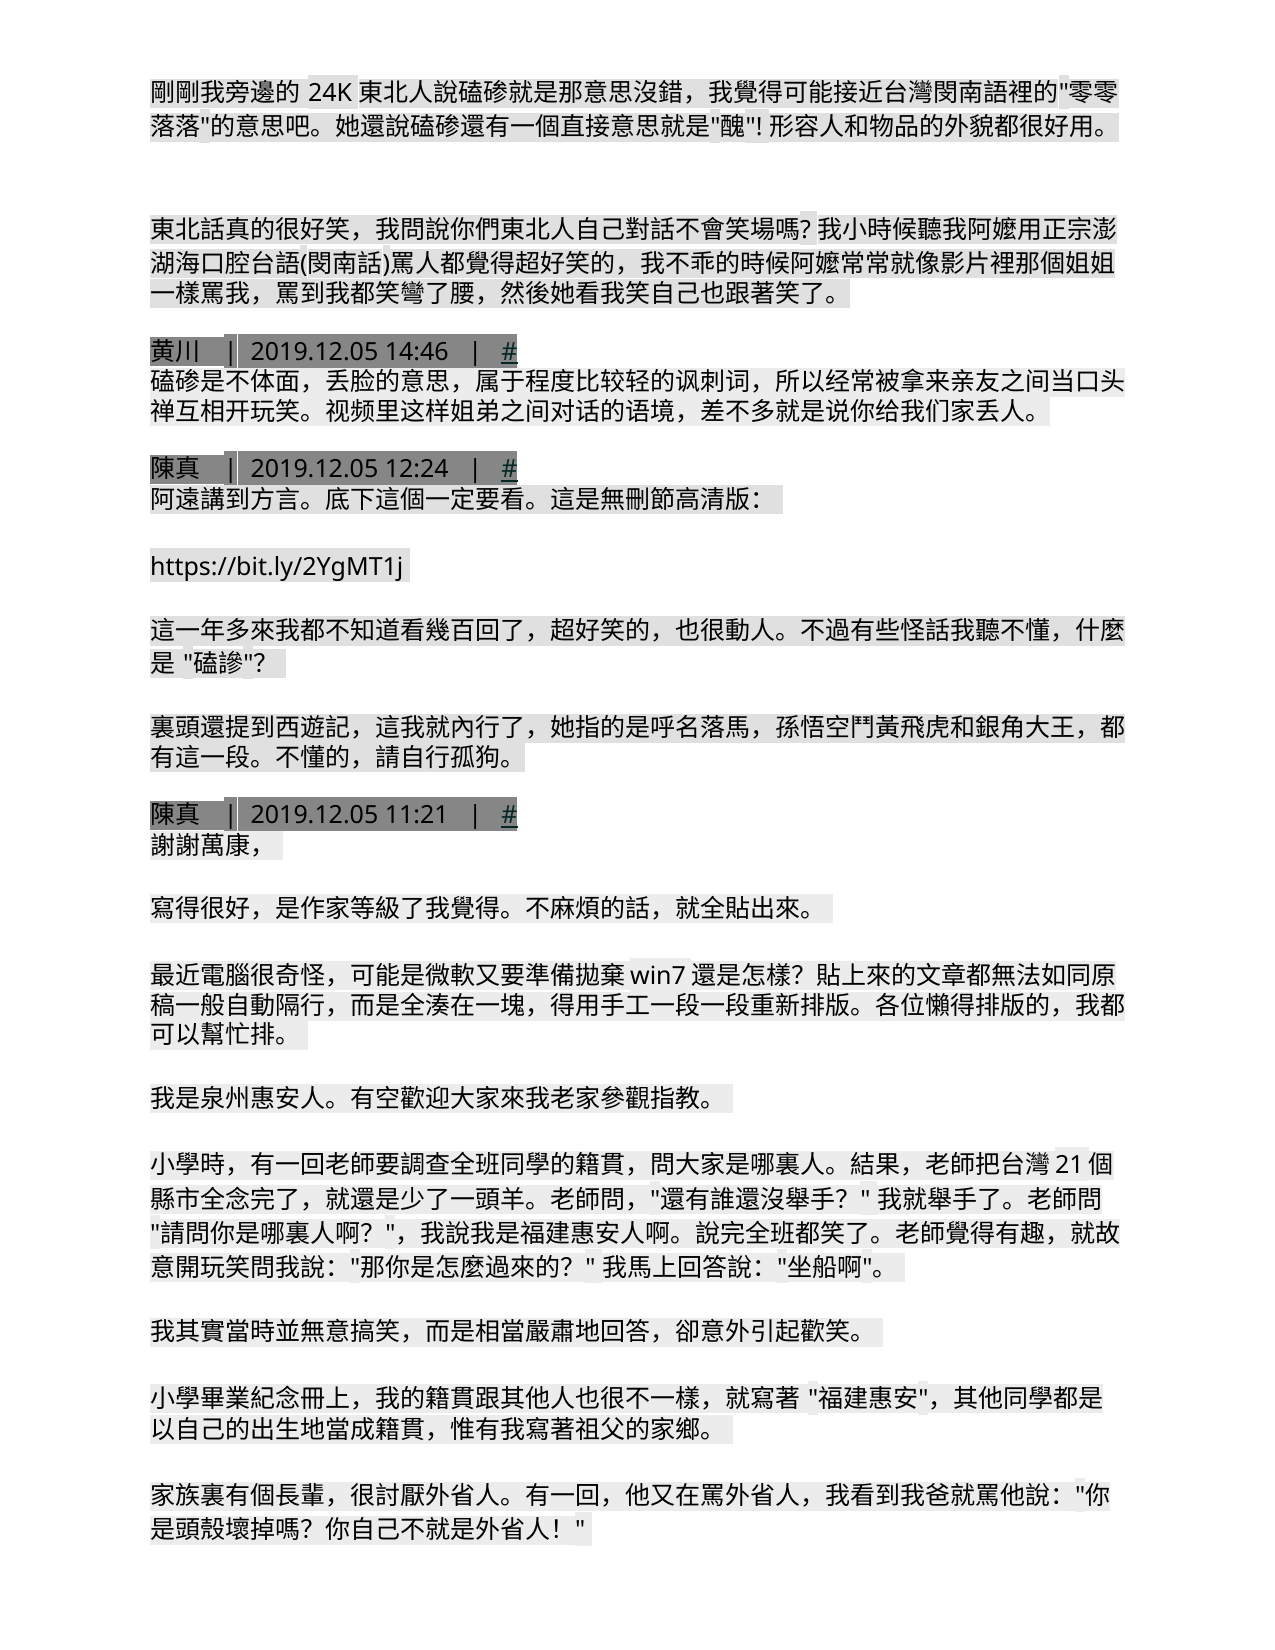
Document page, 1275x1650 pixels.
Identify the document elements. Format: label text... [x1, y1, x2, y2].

text 陳真 | 2019.12.05 11:21 | # [150, 797, 1125, 831]
text 謝謝萬康， 寫得很好，是作家等級了我覺得。不麻煩的話，就全貼出來。 最近電腦很奇怪，可能是微軟又要準備拋棄win7還是怎樣？貼上來的文章都無法如同原稿一般自動隔行，而是全湊在一塊，得用手工一段一段重新排版。各位懶得排版的，我都可以幫忙排。 我是泉州惠安人。有空歡迎大家來我老家參觀指教。 小學時，有一回老師要調查全班同學的籍貫，問大家是哪裏人。結果，老師把台灣21個縣市全念完了，就還是少了一頭羊。老師問，"還有誰還沒舉手？" 我就舉手了。老師問 "請問你是哪裏人啊？"，我說我是福建惠安人啊。說完全班都笑了。老師覺得有趣，就故意開玩笑問我說："那你是怎麼過來的？" 我馬上回答說："坐船啊"。 我其實當時並無意搞笑，而是相當嚴肅地回答，卻意外引起歡笑。 小學畢業紀念冊上，我的籍貫跟其他人也很不一樣，就寫著 "福建惠安"，其他同學都是以自己的出生地當成籍貫，惟有我寫著祖父的家鄉。 家族裏有個長輩，很討厭外省人。有一回，他又在罵外省人，我看到我爸就罵他說："你是頭殼壞掉嗎？你自己不就是外省人！" [150, 831, 1125, 1546]
text 剛剛我旁邊的 24K 東北人說磕碜就是那意思沒錯，我覺得可能接近台灣閔南語裡的"零零落落"的意思吧。她還說磕碜還有一個直接意思就是"醜"! 形容人和物品的外貌都很好用。 東北話真的很好笑，我問說你們東北人自己對話不會笑場嗎? 我小時候聽我阿嬤用正宗澎湖海口腔台語(閔南話)罵人都覺得超好笑的，我不乖的時候阿嬤常常就像影片裡那個姐姐一樣罵我，罵到我都笑彎了腰，然後她看我笑自己也跟著笑了。 [150, 75, 1125, 308]
text 陳真 | 2019.12.05 12:24 | # [150, 451, 1125, 485]
text 磕碜是不体面，丢脸的意思，属于程度比较轻的讽刺词，所以经常被拿来亲友之间当口头禅互相开玩笑。视频里这样姐弟之间对话的语境，差不多就是说你给我们家丢人。 [150, 368, 1125, 426]
text 阿遠講到方言。底下這個一定要看。這是無刪節高清版： https://bit.ly/2YgMT1j 這一年多來我都不知道看幾百回了，超好笑的，也很動人。不過有些怪話我聽不懂，什麼是 "磕謲"？ 裏頭還提到西遊記，這我就內行了，她指的是呼名落馬，孫悟空鬥黃飛虎和銀角大王，都有這一段。不懂的，請自行孤狗。 [150, 485, 1125, 772]
text 黄川 | 2019.12.05 14:46 | # [150, 333, 1125, 368]
